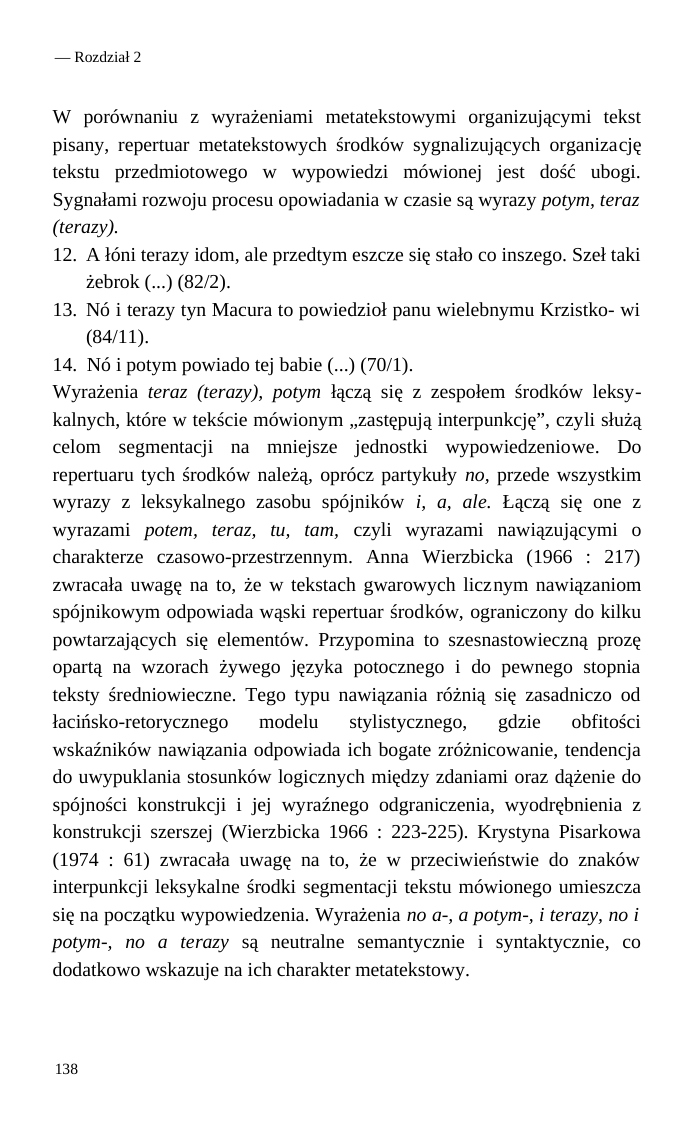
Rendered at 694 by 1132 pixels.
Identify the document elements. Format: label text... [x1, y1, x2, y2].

list Nó i potym powiado tej babie (...) (70/1). [52, 353, 641, 376]
list Nó i terazy tyn Macura to powiedzioł panu wielebnymu Krzistko- wi (84/11). [52, 298, 641, 348]
text W porównaniu z wyrażeniami metatekstowymi organizującymi tekst pisany, repertuar metatekstowych środków sygnalizujących organiza­cję tekstu przedmiotowego w wypowiedzi mówionej jest dość ubogi. Sygnałami rozwoju procesu opowiadania w czasie są wyrazy potym, teraz (terazy). [52, 105, 641, 238]
text Wyrażenia teraz (terazy), potym łączą się z zespołem środków leksy­kalnych, które w tekście mówionym „zastępują interpunkcję”, czy­li służą celom segmentacji na mniejsze jednostki wypowiedzenio­we. Do repertuaru tych środków należą, oprócz partykuły no, przede wszystkim wyrazy z leksykalnego zasobu spójników i, a, ale. Łączą się one z wyrazami potem, teraz, tu, tam, czyli wyrazami nawiązu­jącymi o charakterze czasowo-przestrzennym. Anna Wierzbicka (1966 : 217) zwracała uwagę na to, że w tekstach gwarowych licz­nym nawiązaniom spójnikowym odpowiada wąski repertuar środ­ków, ograniczony do kilku powtarzających się elementów. Przypo­mina to szesnastowieczną prozę opartą na wzorach żywego języka potocznego i do pewnego stopnia teksty średniowieczne. Tego typu nawiązania różnią się zasadniczo od łacińsko-retorycznego modelu stylistycznego, gdzie obfitości wskaźników nawiązania odpowiada ich bogate zróżnicowanie, tendencja do uwypuklania stosunków logicz­nych między zdaniami oraz dążenie do spójności konstrukcji i jej wy­raźnego odgraniczenia, wyodrębnienia z konstrukcji szerszej (Wierz­bicka 1966 : 223-225). Krystyna Pisarkowa (1974 : 61) zwracała uwagę na to, że w przeciwieństwie do znaków interpunkcji leksykal­ne środki segmentacji tekstu mówionego umieszcza się na początku wypowiedzenia. Wyrażenia no a-, a potym-, i terazy, no i potym-, no a te­razy są neutralne semantycznie i syntaktycznie, co dodatkowo wska­zuje na ich charakter metatekstowy. [52, 380, 641, 981]
text — Rozdział 2 [54, 48, 149, 66]
list A łóni terazy idom, ale przedtym eszcze się stało co inszego. Szeł taki żebrok (...) (82/2). [52, 243, 641, 293]
text 138 [54, 1060, 83, 1078]
